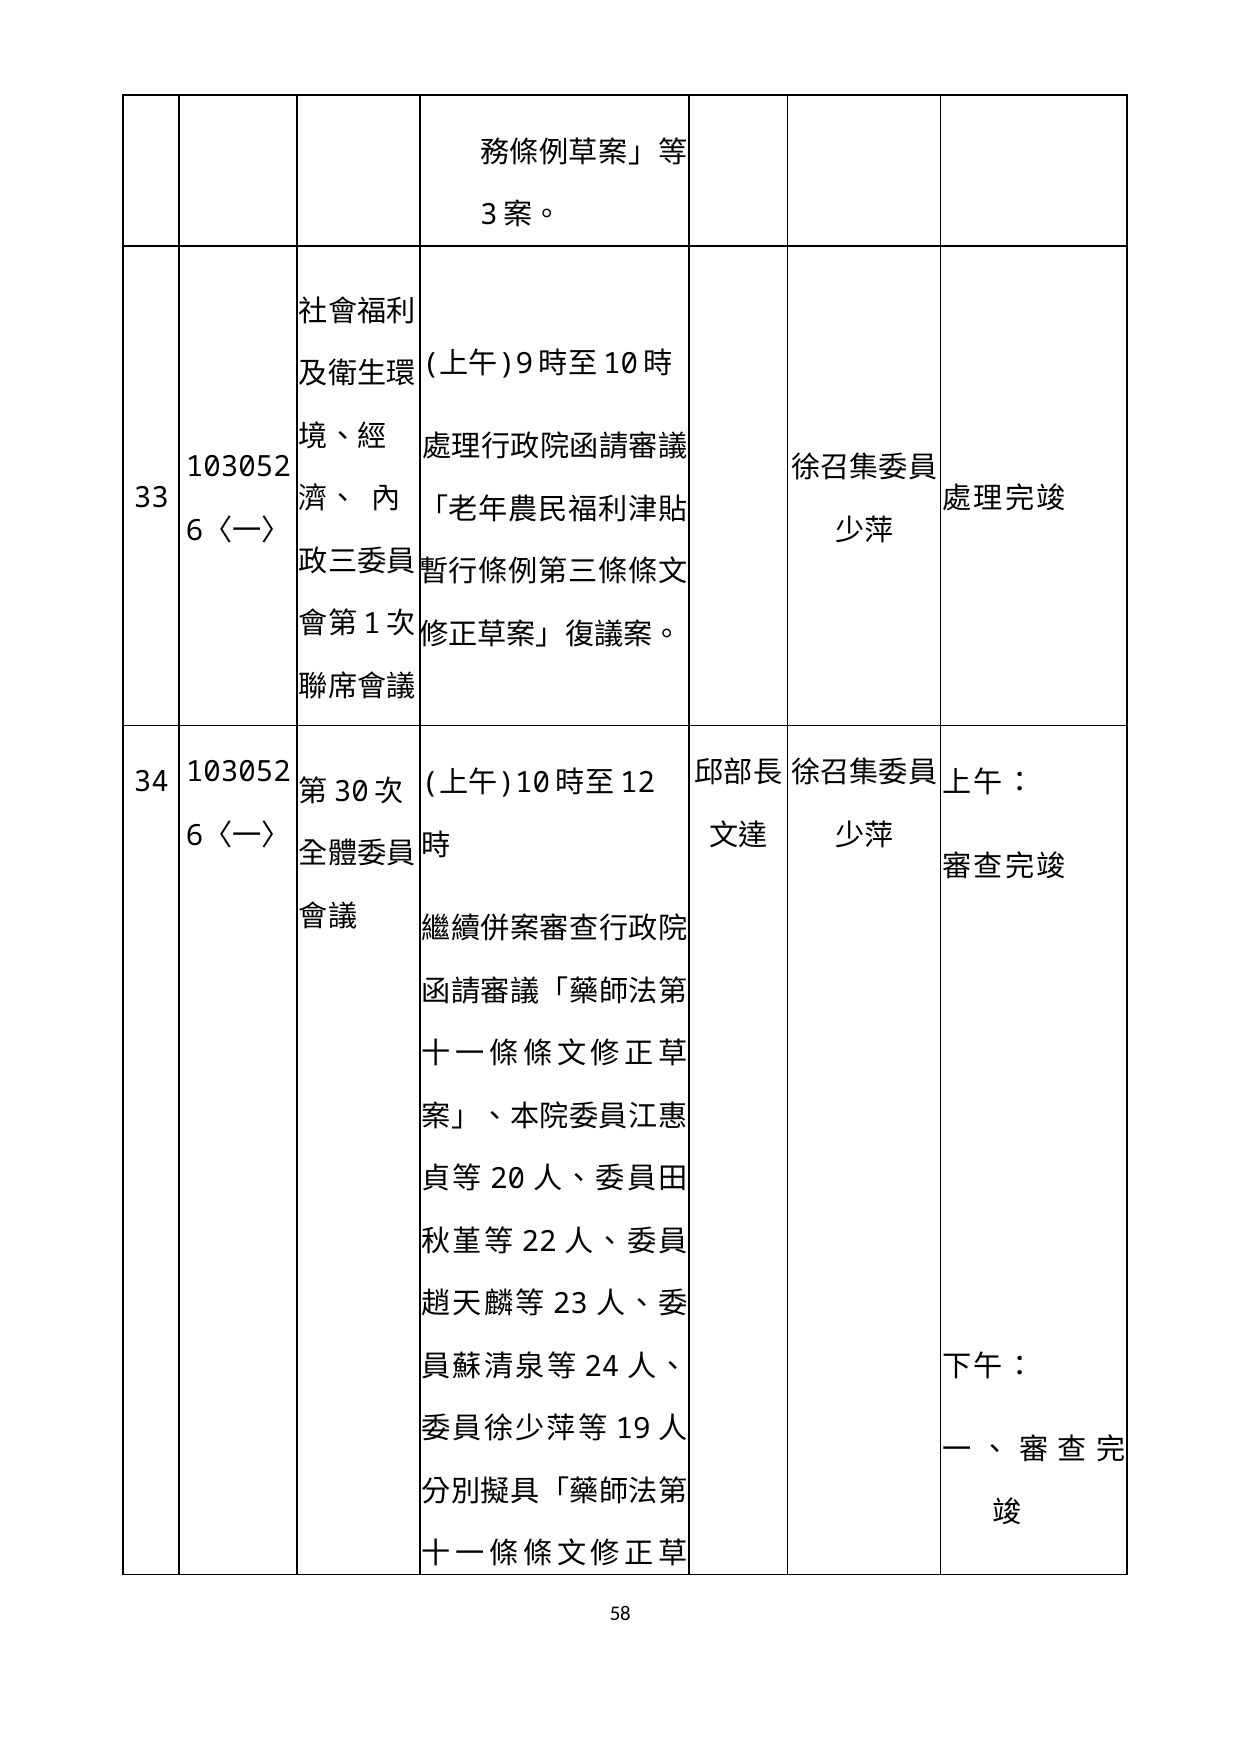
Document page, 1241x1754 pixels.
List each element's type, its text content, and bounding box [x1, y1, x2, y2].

table_cell 33 [124, 247, 178, 725]
table_cell 1030526〈一〉 [180, 247, 296, 725]
table_cell 徐召集委員少萍 [788, 726, 940, 1573]
table_cell [124, 96, 178, 245]
table_cell (上午)10時至12時 繼續併案審查行政院函請審議「藥師法第十一條條文修正草案」、本院委員江惠貞等20人、委員田秋堇等22人、委員趙天麟等23人、委員蘇清泉等24人、委員徐少萍等19人分別擬具「藥師法第十一條條文修正草 [421, 726, 688, 1573]
table_cell 處理完竣 [941, 247, 1126, 725]
table_cell 上午： 審查完竣 下午： 一、審查完竣 [941, 726, 1126, 1573]
table_cell 徐召集委員少萍 [788, 247, 940, 725]
table_cell 第30次全體委員會議 [298, 726, 419, 1573]
table_cell [788, 96, 940, 245]
table_cell 34 [124, 726, 178, 1573]
table_cell [180, 96, 296, 245]
table_cell 邱部長文達 [690, 726, 787, 1573]
table_cell [298, 96, 419, 245]
table_cell [690, 247, 787, 725]
table_cell [690, 96, 787, 245]
table_cell (上午)9時至10時 處理行政院函請審議「老年農民福利津貼暫行條例第三條條文修正草案」復議案。 [421, 247, 688, 725]
table_cell 1030526〈一〉 [180, 726, 296, 1573]
table_cell [941, 96, 1126, 245]
table_cell 社會福利及衛生環境、經濟、 內政三委員會第1次聯席會議 [298, 247, 419, 725]
table_cell 務條例草案」等3案。 [421, 96, 688, 245]
